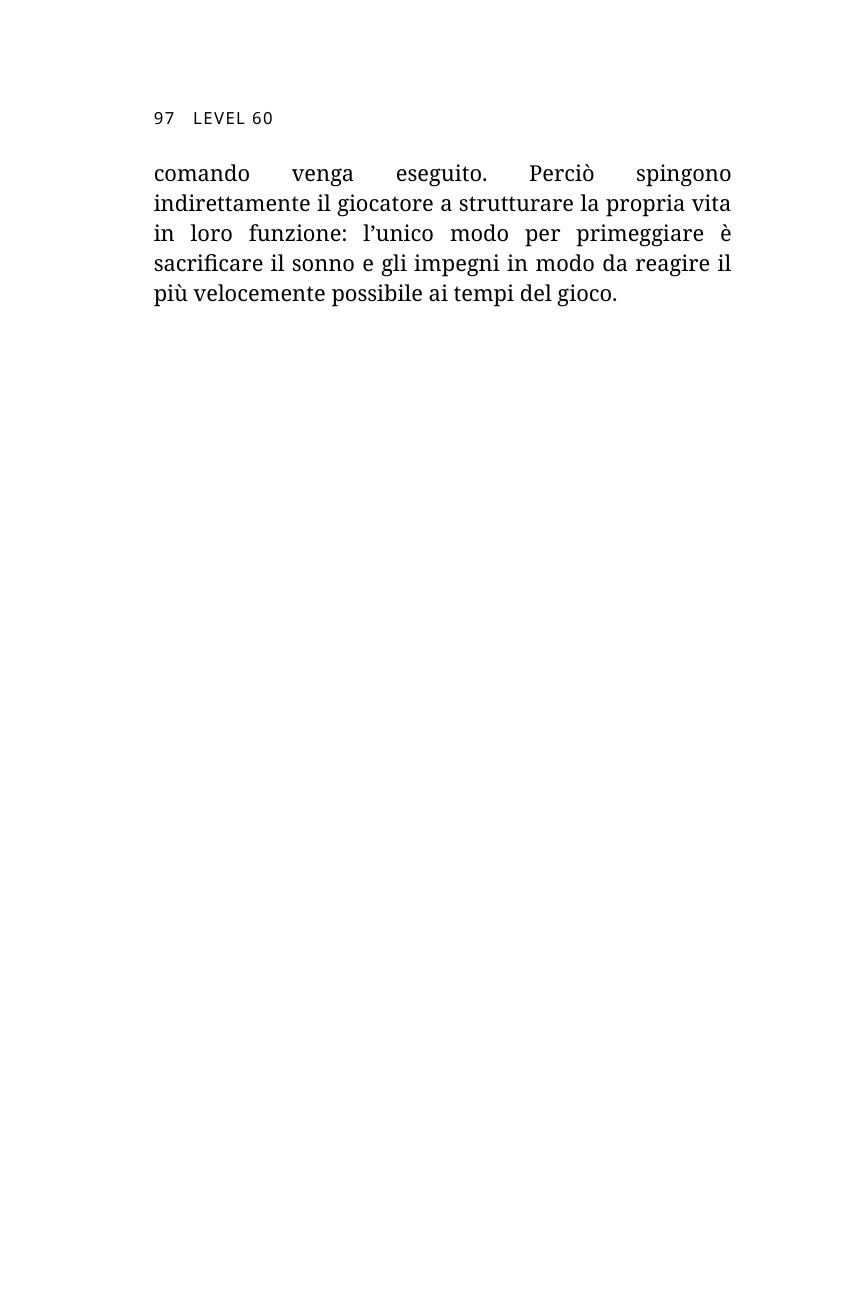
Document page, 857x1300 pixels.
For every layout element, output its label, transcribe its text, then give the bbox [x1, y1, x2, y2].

text comando venga eseguito. Perciò spingono indirettamente il giocatore a strutturare la propria vita in loro funzione: l’unico modo per primeggiare è sacrificare il sonno e gli impegni in modo da reagire il più velocemente possibile ai tempi del gioco. [153, 158, 732, 307]
